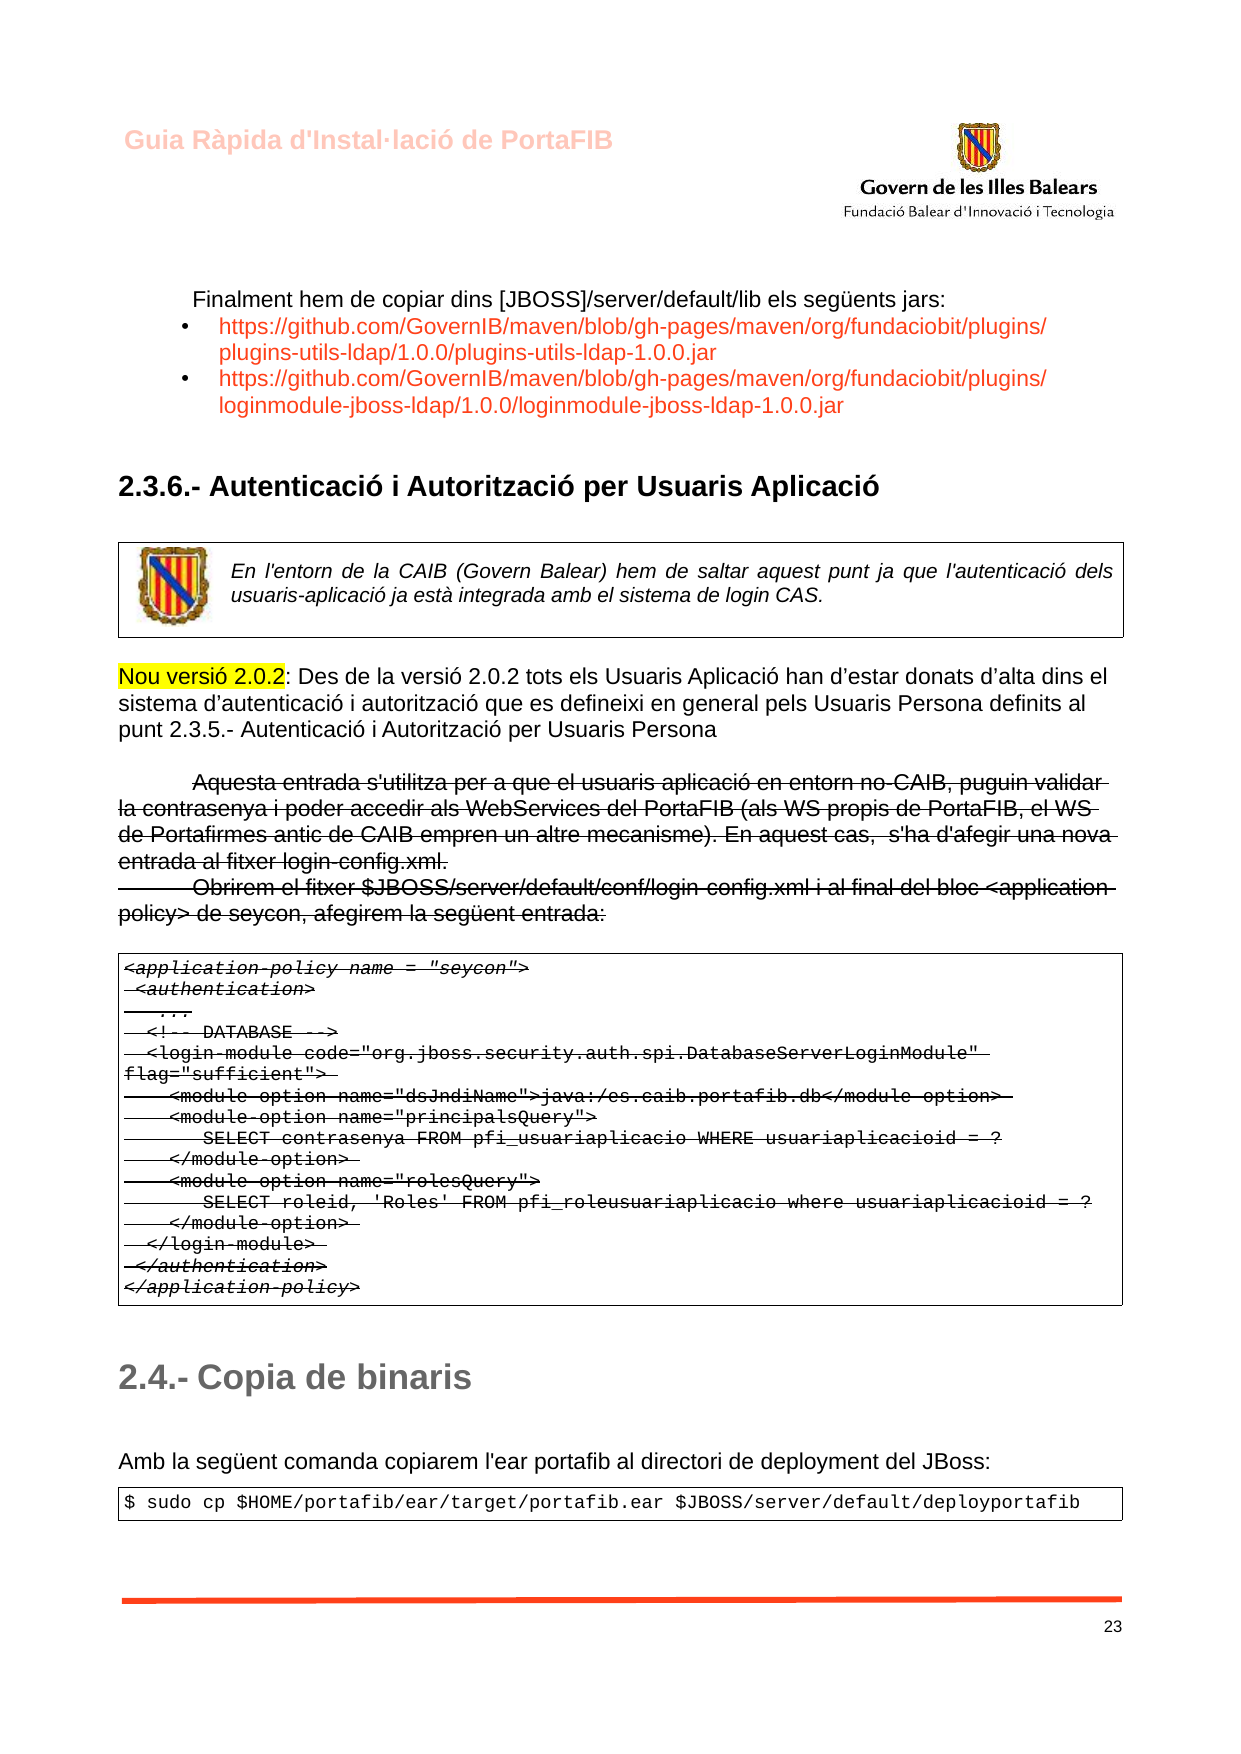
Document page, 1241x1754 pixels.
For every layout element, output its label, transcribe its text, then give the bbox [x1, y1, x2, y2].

picture [134, 547, 214, 627]
list https://github.com/GovernIB/maven/blob/gh-pages/maven/org/fundaciobit/plugins/plugins-utils-ldap/1.0.0/plugins-utils-ldap-1.0.0.jar [181, 313, 1122, 365]
text Finalment hem de copiar dins [JBOSS]/server/default/lib els següents jars: [118, 286, 1122, 313]
text Obrirem el fitxer $JBOSS/server/default/conf/login-config.xml i al final del bloc <application-policy> de seycon, afegirem la següent entrada: [118, 874, 1122, 927]
subtitle Copia de binaris [118, 1356, 1122, 1397]
table_header [119, 543, 225, 637]
text Amb la següent comanda copiarem l'ear portafib al directori de deployment del JBoss: [118, 1448, 1122, 1474]
text Aquesta entrada s'utilitza per a que el usuaris aplicació en entorn no-CAIB, puguin validar la contrasenya i poder accedir als WebServices del PortaFIB (als WS propis de PortaFIB, el WS de Portafirmes antic de CAIB empren un altre mecanisme). En aquest cas, s'ha d'afegir una nova entrada al fitxer login-config.xml. [118, 769, 1122, 874]
table_header En l'entorn de la CAIB (Govern Balear) hem de saltar aquest punt ja que l'autenticació dels usuaris-aplicació ja està integrada amb el sistema de login CAS. [225, 543, 1123, 637]
text Nou versió 2.0.2: Des de la versió 2.0.2 tots els Usuaris Aplicació han d’estar donats d’alta dins el sistema d’autenticació i autorització que es defineixi en general pels Usuaris Persona definits al punt 2.3.5.- Autenticació i Autorització per Usuaris Persona [118, 663, 1122, 742]
subtitle Autenticació i Autorització per Usuaris Aplicació [118, 469, 1122, 503]
table_header $ sudo cp $HOME/portafib/ear/target/portafib.ear $JBOSS/server/default/deployportafib [119, 1488, 1122, 1520]
picture [840, 123, 1117, 220]
table_header <application-policy name = "seycon"> <authentication> ... <!-- DATABASE --> <login-module code="org.jboss.security.auth.spi.DatabaseServerLoginModule" flag="sufficient"> <module-option name="dsJndiName">java:/es.caib.portafib.db</module-option> <module-option name="principalsQuery"> SELECT contrasenya FROM pfi_usuariaplicacio WHERE usuariaplicacioid = ? </module-option> <module-option name="rolesQuery"> SELECT roleid, 'Roles' FROM pfi_roleusuariaplicacio where usuariaplicacioid = ? </module-option> </login-module> </authentication> </application-policy> [119, 954, 1122, 1305]
list https://github.com/GovernIB/maven/blob/gh-pages/maven/org/fundaciobit/plugins/loginmodule-jboss-ldap/1.0.0/loginmodule-jboss-ldap-1.0.0.jar [181, 365, 1122, 418]
